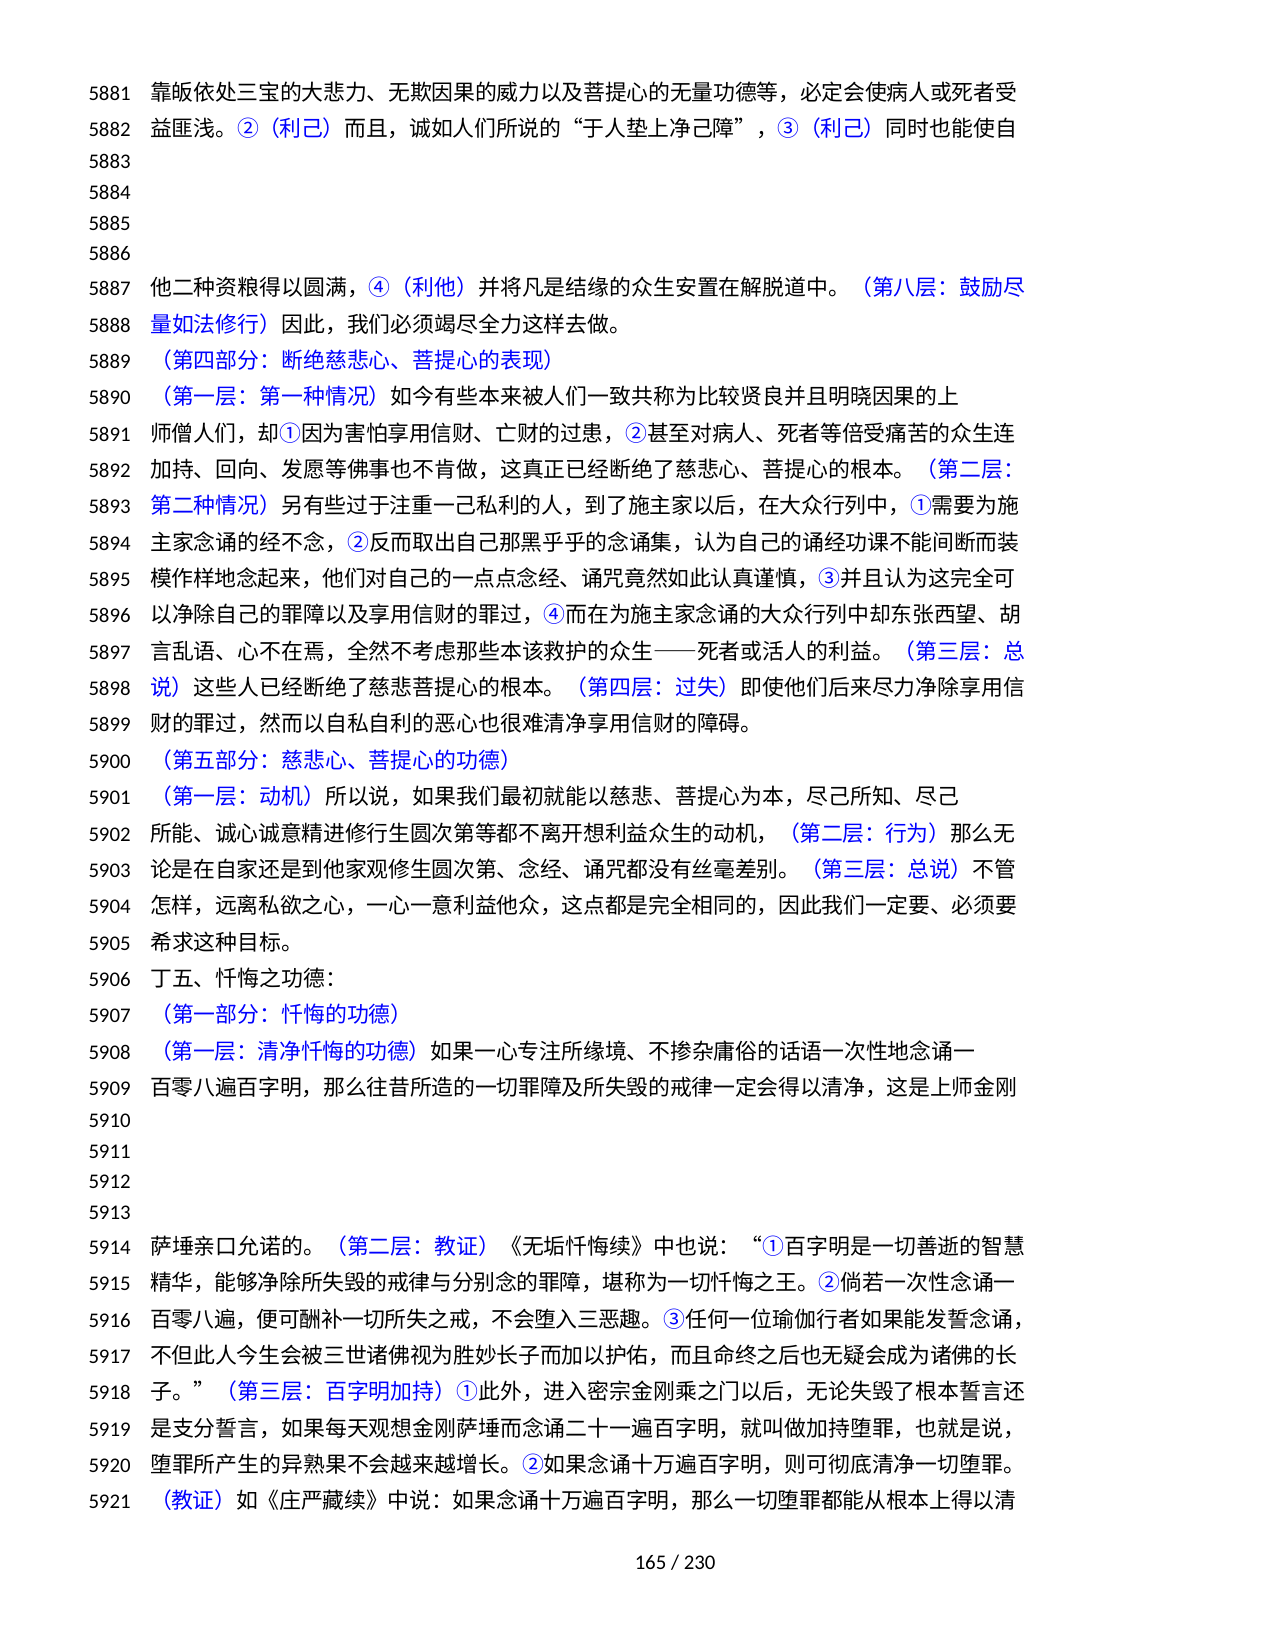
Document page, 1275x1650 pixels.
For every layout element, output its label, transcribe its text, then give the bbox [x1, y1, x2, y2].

text 师僧人们，却①因为害怕享用信财、亡财的过患，②甚至对病人、死者等倍受痛苦的众生连 [150, 416, 1200, 447]
text 精华，能够净除所失毁的戒律与分别念的罪障，堪称为一切忏悔之王。②倘若一次性念诵一 [150, 1265, 1200, 1297]
text 百零八遍百字明，那么往昔所造的一切罪障及所失毁的戒律一定会得以清净，这是上师金刚 [150, 1070, 1200, 1102]
text 萨埵亲口允诺的。（第二层：教证）《无垢忏悔续》中也说：“①百字明是一切善逝的智慧 [150, 1229, 1200, 1261]
text （第四部分：断绝慈悲心、菩提心的表现） [150, 343, 1200, 374]
text 堕罪所产生的异熟果不会越来越增长。②如果念诵十万遍百字明，则可彻底清净一切堕罪。 [150, 1447, 1200, 1479]
text 靠皈依处三宝的大悲力、无欺因果的威力以及菩提心的无量功德等，必定会使病人或死者受 [150, 75, 1200, 107]
text （教证）如《庄严藏续》中说：如果念诵十万遍百字明，那么一切堕罪都能从根本上得以清 [150, 1483, 1200, 1515]
text （第一部分：忏悔的功德） [150, 997, 1200, 1029]
text 主家念诵的经不念，②反而取出自己那黑乎乎的念诵集，认为自己的诵经功课不能间断而装 [150, 525, 1200, 556]
text （第一层：动机）所以说，如果我们最初就能以慈悲、菩提心为本，尽己所知、尽己 [150, 779, 1200, 811]
text 财的罪过，然而以自私自利的恶心也很难清净享用信财的障碍。 [150, 706, 1200, 738]
text 所能、诚心诚意精进修行生圆次第等都不离开想利益众生的动机，（第二层：行为）那么无 [150, 816, 1200, 847]
text 是支分誓言，如果每天观想金刚萨埵而念诵二十一遍百字明，就叫做加持堕罪，也就是说， [150, 1411, 1200, 1442]
text （第五部分：慈悲心、菩提心的功德） [150, 743, 1200, 774]
text （第一层：第一种情况）如今有些本来被人们一致共称为比较贤良并且明晓因果的上 [150, 379, 1200, 411]
text 论是在自家还是到他家观修生圆次第、念经、诵咒都没有丝毫差别。（第三层：总说）不管 [150, 852, 1200, 883]
text 他二种资粮得以圆满，④（利他）并将凡是结缘的众生安置在解脱道中。（第八层：鼓励尽 [150, 270, 1200, 302]
text 加持、回向、发愿等佛事也不肯做，这真正已经断绝了慈悲心、菩提心的根本。（第二层： [150, 452, 1200, 484]
text 模作样地念起来，他们对自己的一点点念经、诵咒竟然如此认真谨慎，③并且认为这完全可 [150, 561, 1200, 593]
text 第二种情况）另有些过于注重一己私利的人，到了施主家以后，在大众行列中，①需要为施 [150, 488, 1200, 520]
text 益匪浅。②（利己）而且，诚如人们所说的“于人垫上净己障”，③（利己）同时也能使自 [150, 111, 1200, 143]
text 不但此人今生会被三世诸佛视为胜妙长子而加以护佑，而且命终之后也无疑会成为诸佛的长 [150, 1338, 1200, 1369]
text 丁五、忏悔之功德： [150, 961, 1200, 993]
text 百零八遍，便可酬补一切所失之戒，不会堕入三恶趣。③任何一位瑜伽行者如果能发誓念诵， [150, 1302, 1200, 1333]
text 希求这种目标。 [150, 924, 1200, 956]
text （第一层：清净忏悔的功德）如果一心专注所缘境、不掺杂庸俗的话语一次性地念诵一 [150, 1034, 1200, 1065]
text 说）这些人已经断绝了慈悲菩提心的根本。（第四层：过失）即使他们后来尽力净除享用信 [150, 670, 1200, 702]
text 量如法修行）因此，我们必须竭尽全力这样去做。 [150, 307, 1200, 338]
text 子。”（第三层：百字明加持）①此外，进入密宗金刚乘之门以后，无论失毁了根本誓言还 [150, 1374, 1200, 1406]
text 以净除自己的罪障以及享用信财的罪过，④而在为施主家念诵的大众行列中却东张西望、胡 [150, 597, 1200, 629]
text 怎样，远离私欲之心，一心一意利益他众，这点都是完全相同的，因此我们一定要、必须要 [150, 888, 1200, 920]
text 言乱语、心不在焉，全然不考虑那些本该救护的众生——死者或活人的利益。（第三层：总 [150, 634, 1200, 665]
